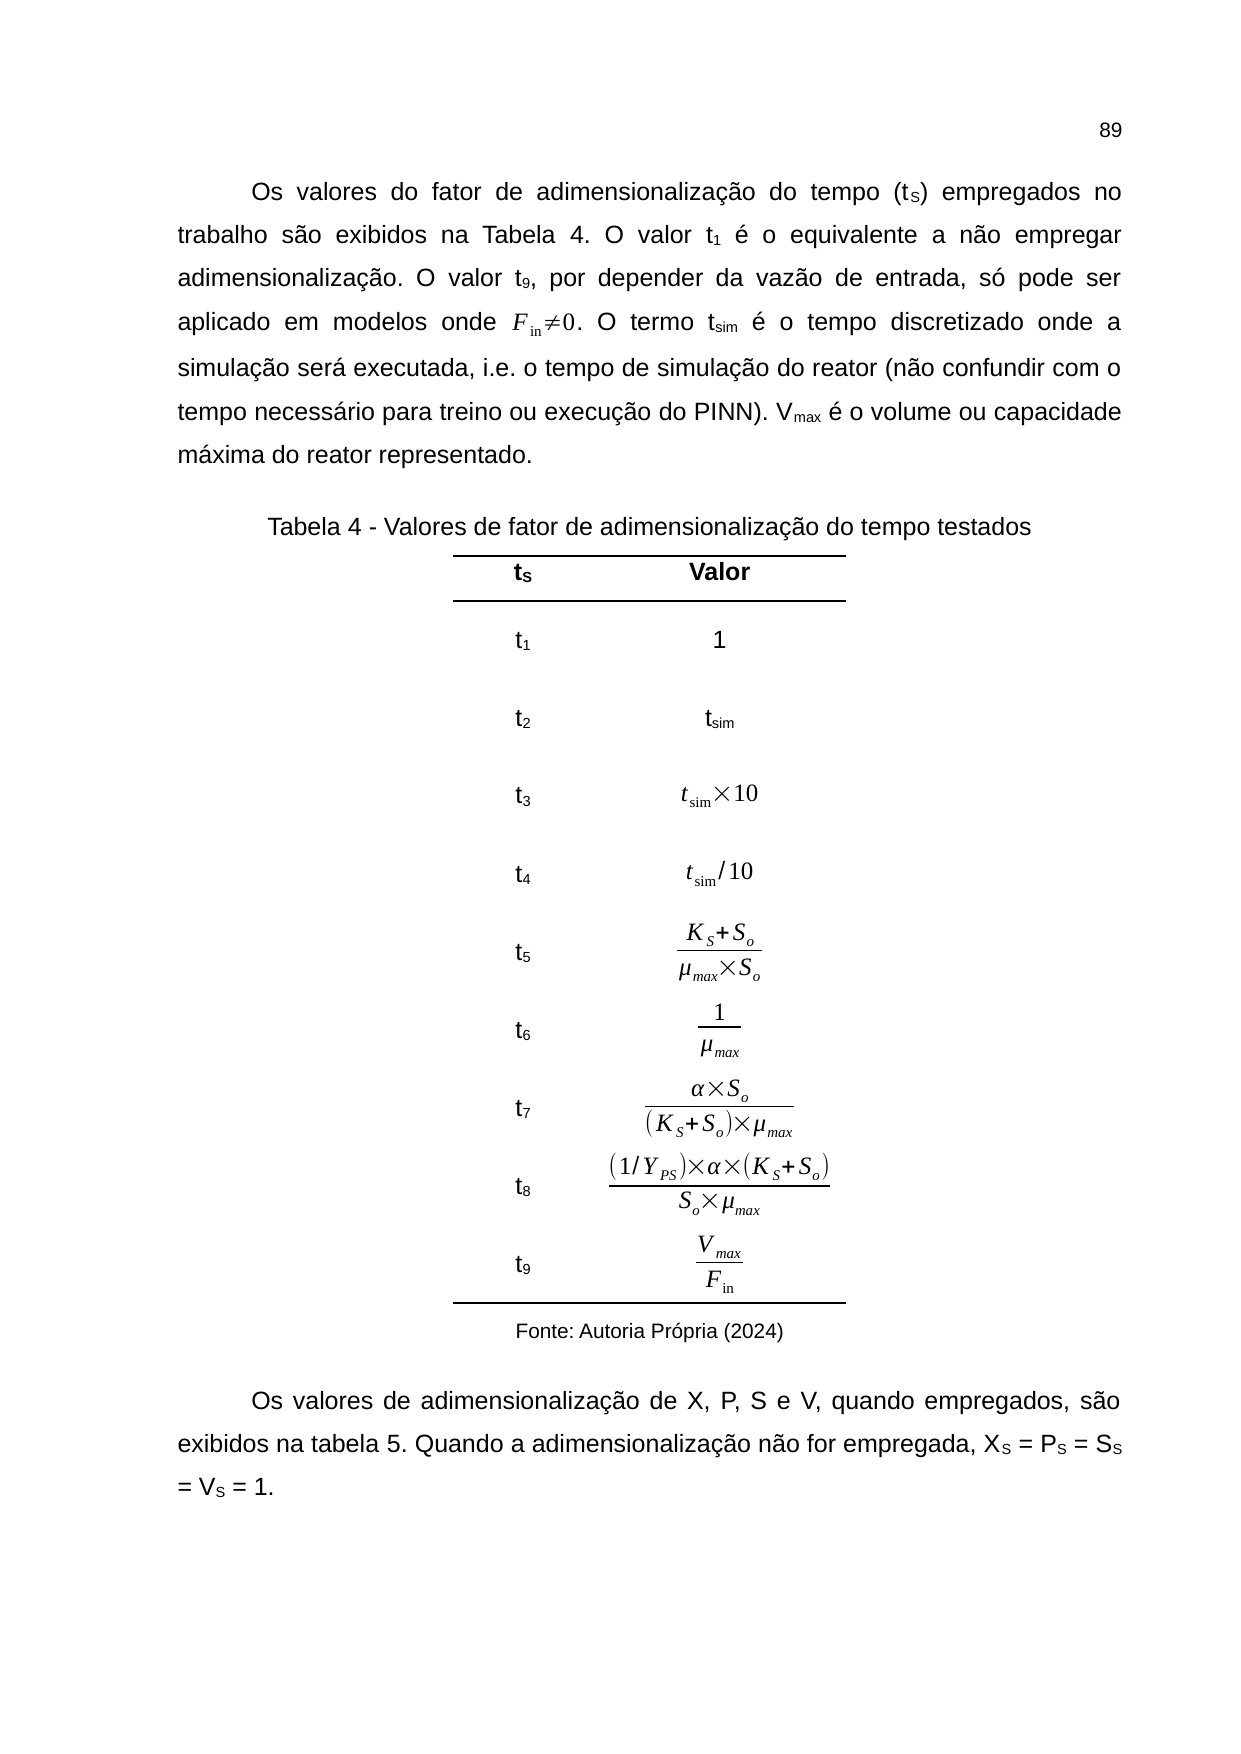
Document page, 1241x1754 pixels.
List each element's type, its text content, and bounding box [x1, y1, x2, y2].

table_cell 1 [593, 602, 846, 678]
table_cell t5 [453, 912, 592, 990]
table_cell t3 [453, 756, 592, 834]
text Os valores do fator de adimensionalização do tempo (tS) empregados no trabalho são exibidos na Tabela 4. O valor t1 é o equivalente a não empregar adimensionalização. O valor t9, por depender da vazão de entrada, só pode ser aplicado em modelos onde . O termo tsim é o tempo discretizado onde a simulação será executada, i.e. o tempo de simulação do reator (não confundir com o tempo necessário para treino ou execução do PINN). Vmax é o volume ou capacidade máxima do reator representado. [177, 177, 1122, 468]
table_cell [593, 1146, 846, 1224]
table_cell tsim [593, 678, 846, 756]
table_cell t2 [453, 678, 592, 756]
text Os valores de adimensionalização de X, P, S e V, quando empregados, são exibidos na tabela 5. Quando a adimensionalização não for empregada, XS = PS = SS = VS = 1. [177, 1386, 1122, 1501]
table_header tS [453, 557, 592, 600]
table_cell [593, 990, 846, 1068]
table_cell t4 [453, 834, 592, 912]
table_cell [593, 834, 846, 912]
table_cell t9 [453, 1224, 592, 1302]
table_cell [593, 912, 846, 990]
text Tabela 4 - Valores de fator de adimensionalização do tempo testados [177, 512, 1122, 540]
table_header Valor [593, 557, 846, 600]
table_cell t6 [453, 990, 592, 1068]
table_cell t1 [453, 602, 592, 678]
table_cell t7 [453, 1068, 592, 1146]
text Fonte: Autoria Própria (2024) [177, 1319, 1122, 1343]
table_cell [593, 1068, 846, 1146]
table_cell t8 [453, 1146, 592, 1224]
table_cell [593, 1224, 846, 1302]
table_cell [593, 756, 846, 834]
